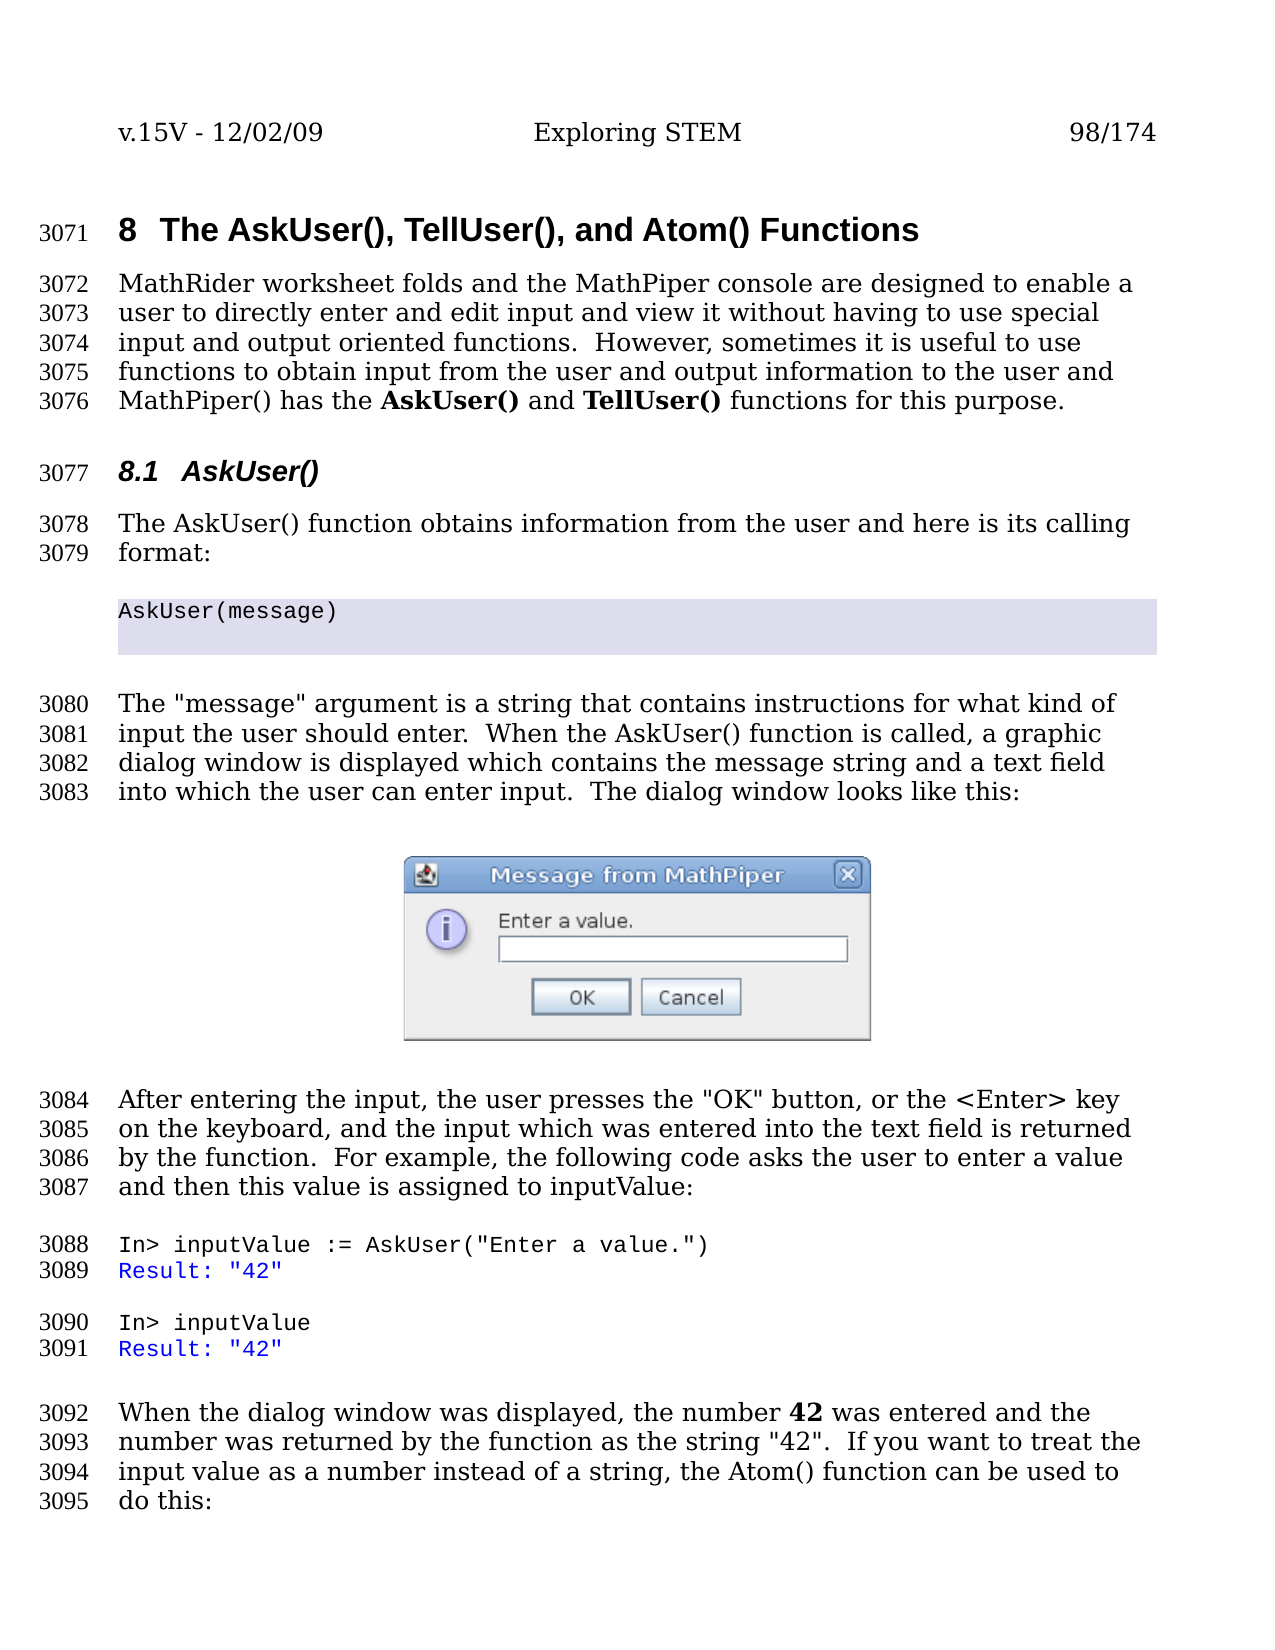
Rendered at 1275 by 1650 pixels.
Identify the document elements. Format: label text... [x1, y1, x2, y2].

text The "message" argument is a string that contains instructions for what kind of input the user should enter. When the AskUser() function is called, a graphic dialog window is displayed which contains the message string and a text field into which the user can enter input. The dialog window looks like this: [118, 689, 1157, 806]
text The AskUser() function obtains information from the user and here is its calling format: [118, 509, 1157, 567]
text When the dialog window was displayed, the number 42 was entered and the number was returned by the function as the string "42". If you want to treat the input value as a number instead of a string, the Atom() function can be used to do this: [118, 1398, 1157, 1515]
subtitle The AskUser(), TellUser(), and Atom() Functions [118, 210, 1157, 248]
text Result: "42" [118, 1259, 1157, 1286]
table_header AskUser(message) [118, 599, 1157, 655]
text After entering the input, the user presses the "OK" button, or the <Enter> key on the keyboard, and the input which was entered into the text field is returned by the function. For example, the following code asks the user to enter a value and then this value is assigned to inputValue: [118, 1085, 1157, 1202]
text In> inputValue := AskUser("Enter a value.") [118, 1234, 1157, 1259]
text Result: "42" [118, 1337, 1157, 1363]
subtitle AskUser() [118, 454, 1157, 488]
picture [403, 856, 872, 1041]
text MathRider worksheet folds and the MathPiper console are designed to enable a user to directly enter and edit input and view it without having to use special input and output oriented functions. However, sometimes it is useful to use functions to obtain input from the user and output information to the user and MathPiper() has the AskUser() and TellUser() functions for this purpose. [118, 269, 1157, 415]
text In> inputValue [118, 1311, 1157, 1337]
